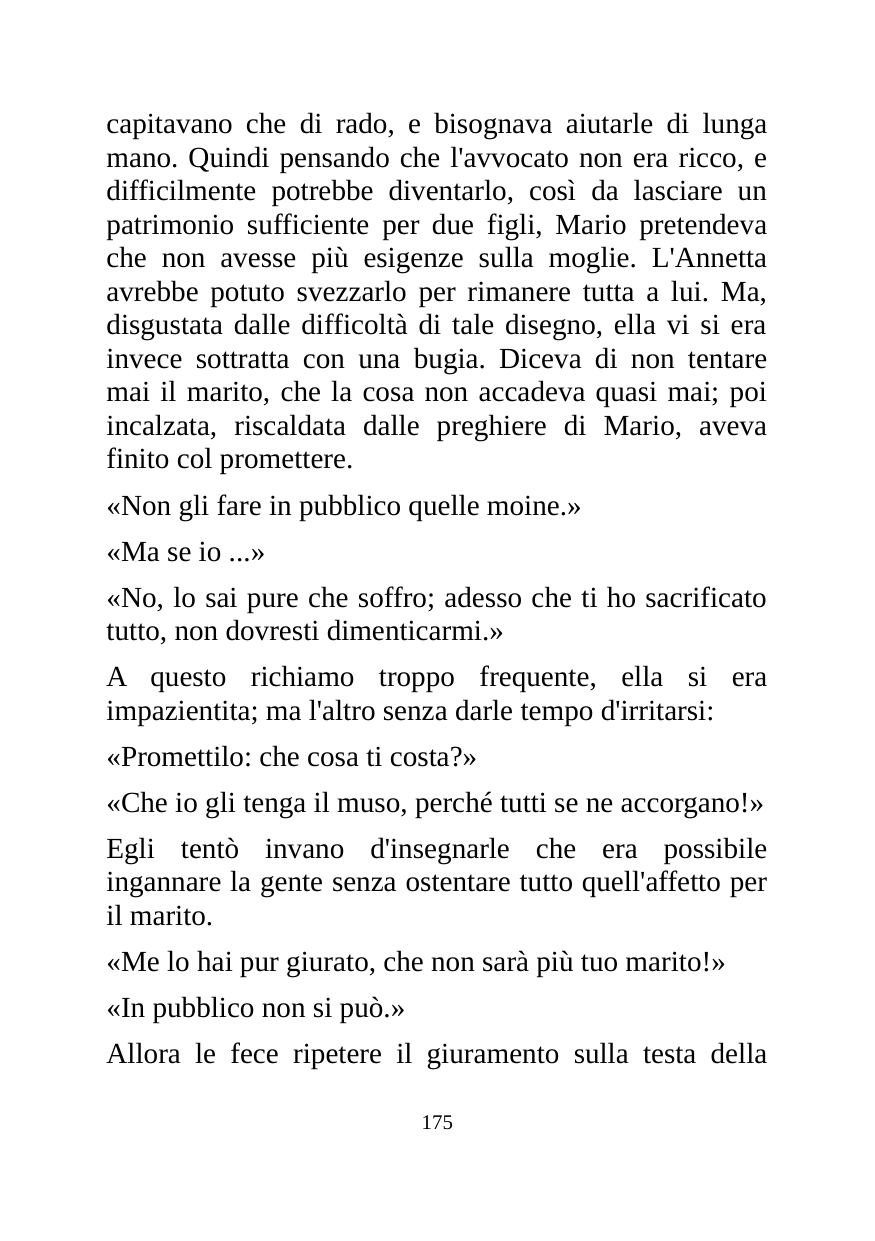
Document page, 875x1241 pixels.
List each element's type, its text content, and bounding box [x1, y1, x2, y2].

text «Non gli fare in pubblico quelle moine.» [106, 488, 768, 521]
text «Promettilo: che cosa ti costa?» [106, 739, 768, 772]
text «Che io gli tenga il muso, perché tutti se ne accorgano!» [106, 785, 768, 818]
text «In pubblico non si può.» [106, 990, 768, 1024]
text A questo richiamo troppo frequente, ella si era impazientita; ma l'altro senza darle tempo d'irritarsi: [106, 659, 768, 726]
text «No, lo sai pure che soffro; adesso che ti ho sacrificato tutto, non dovresti dimenticarmi.» [106, 580, 768, 647]
text Allora le fece ripetere il giuramento sulla testa della [106, 1036, 768, 1070]
text capitavano che di rado, e bisognava aiutarle di lunga mano. Quindi pensando che l'avvocato non era ricco, e difficilmente potrebbe diventarlo, così da lasciare un patrimonio sufficiente per due figli, Mario pretendeva che non avesse più esigenze sulla moglie. L'Annetta avrebbe potuto svezzarlo per rimanere tutta a lui. Ma, disgustata dalle difficoltà di tale disegno, ella vi si era invece sottratta con una bugia. Diceva di non tentare mai il marito, che la cosa non accadeva quasi mai; poi incalzata, riscaldata dalle preghiere di Mario, aveva finito col promettere. [106, 106, 768, 475]
text Egli tentò invano d'insegnarle che era possibile ingannare la gente senza ostentare tutto quell'affetto per il marito. [106, 831, 768, 932]
text «Ma se io ...» [106, 534, 768, 567]
text «Me lo hai pur giurato, che non sarà più tuo marito!» [106, 944, 768, 978]
